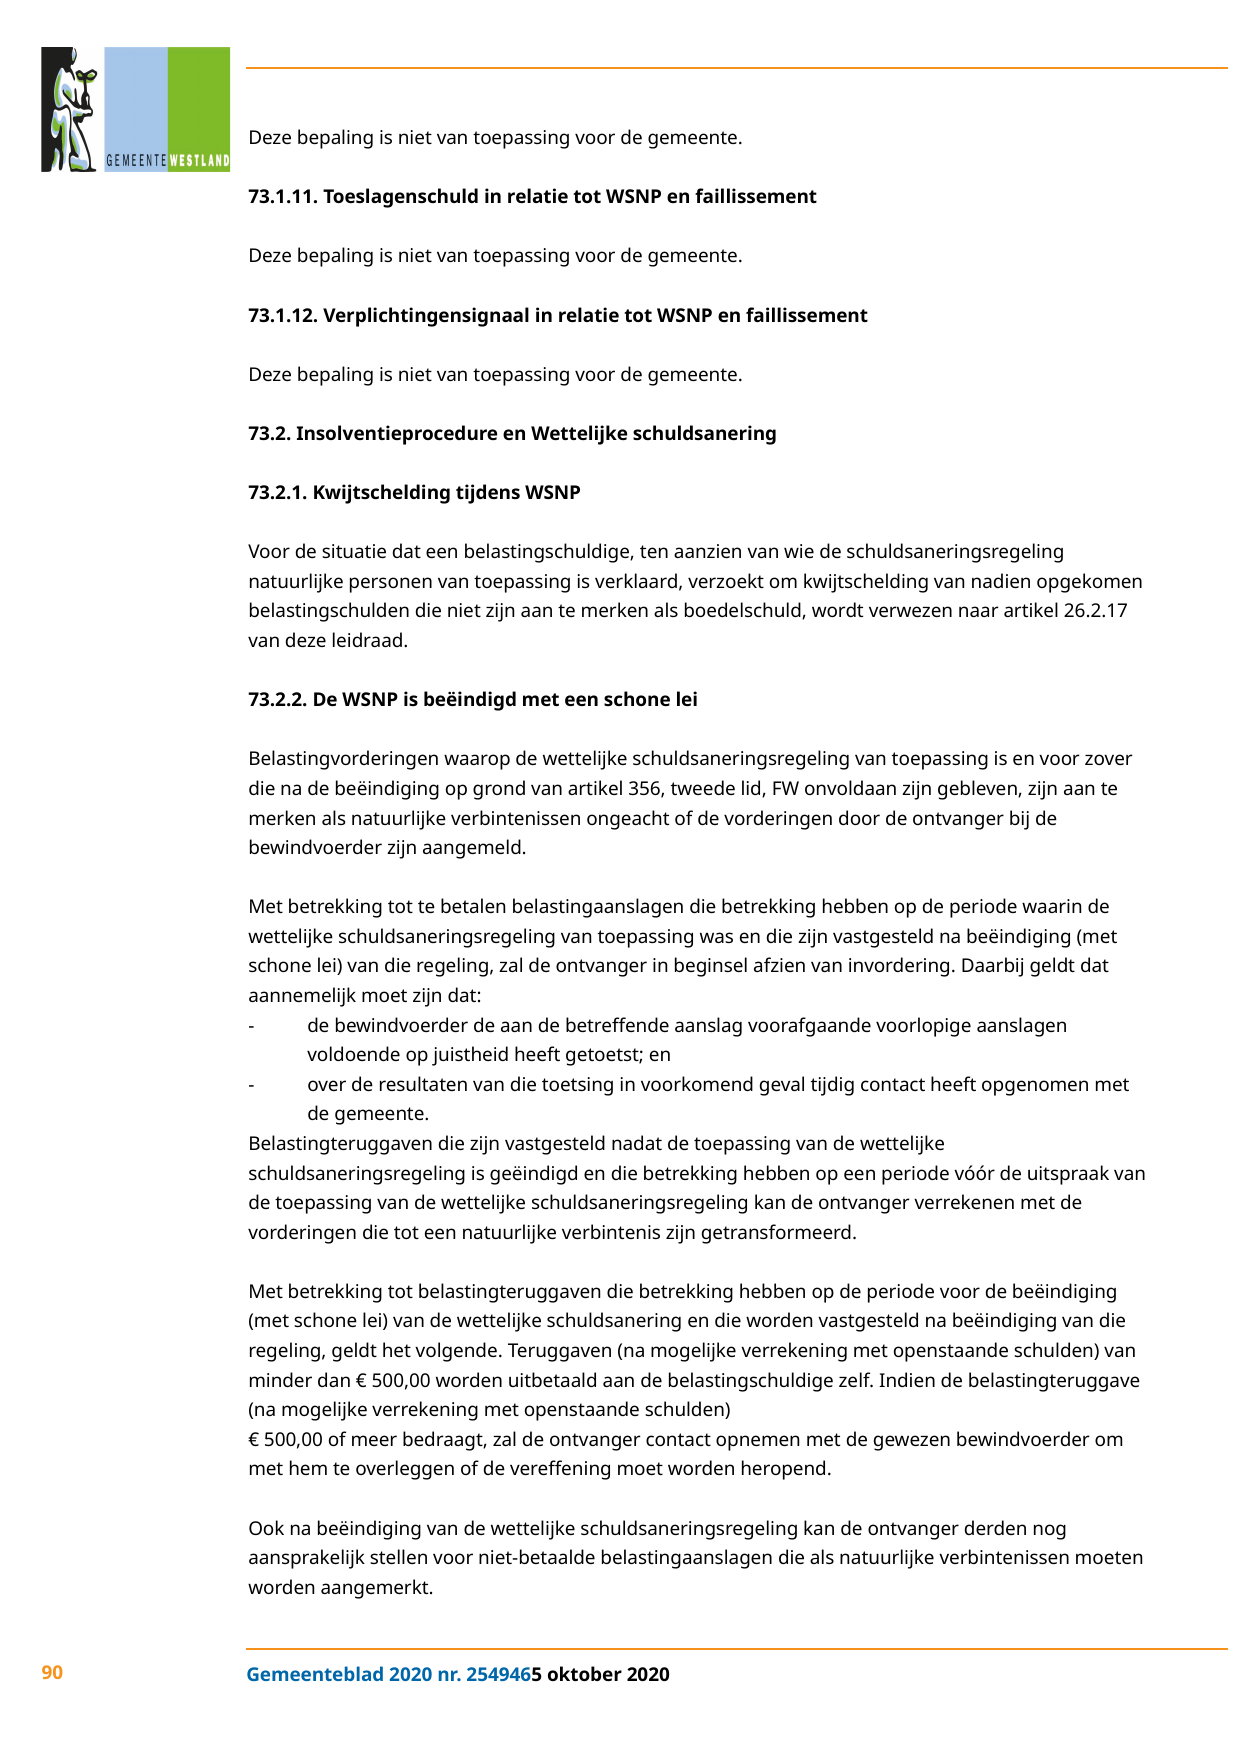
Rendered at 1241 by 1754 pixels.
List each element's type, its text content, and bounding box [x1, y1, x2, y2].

picture [41, 47, 231, 172]
text 73.1.12. Verplichtingensignaal in relatie tot WSNP en faillissement [248, 302, 1152, 328]
text Belastingvorderingen waarop de wettelijke schuldsaneringsregeling van toepassing is en voor zover die na de beëindiging op grond van artikel 356, tweede lid, FW onvoldaan zijn gebleven, zijn aan te merken als natuurlijke verbintenissen ongeacht of de vorderingen door de ontvanger bij de bewindvoerder zijn aangemeld. [248, 746, 1152, 860]
text 73.1.11. Toeslagenschuld in relatie tot WSNP en faillissement [248, 183, 1152, 209]
text Deze bepaling is niet van toepassing voor de gemeente. [248, 124, 1152, 150]
text 73.2. Insolventieprocedure en Wettelijke schuldsanering [248, 420, 1152, 446]
text Belastingteruggaven die zijn vastgesteld nadat de toepassing van de wettelijke schuldsaneringsregeling is geëindigd en die betrekking hebben op een periode vóór de uitspraak van de toepassing van de wettelijke schuldsaneringsregeling kan de ontvanger verrekenen met de vorderingen die tot een natuurlijke verbintenis zijn getransformeerd. [248, 1130, 1152, 1245]
text Met betrekking tot te betalen belastingaanslagen die betrekking hebben op de periode waarin de wettelijke schuldsaneringsregeling van toepassing was en die zijn vastgesteld na beëindiging (met schone lei) van die regeling, zal de ontvanger in beginsel afzien van invordering. Daarbij geldt dat aannemelijk moet zijn dat: [248, 893, 1152, 1008]
text Ook na beëindiging van de wettelijke schuldsaneringsregeling kan de ontvanger derden nog aansprakelijk stellen voor niet-betaalde belastingaanslagen die als natuurlijke verbintenissen moeten worden aangemerkt. [248, 1515, 1152, 1600]
list de bewindvoerder de aan de betreffende aanslag voorafgaande voorlopige aanslagen voldoende op juistheid heeft getoetst; en [248, 1012, 1152, 1067]
text Met betrekking tot belastingteruggaven die betrekking hebben op de periode voor de beëindiging (met schone lei) van de wettelijke schuldsanering en die worden vastgesteld na beëindiging van die regeling, geldt het volgende. Teruggaven (na mogelijke verrekening met openstaande schulden) van minder dan € 500,00 worden uitbetaald aan de belastingschuldige zelf. Indien de belastingteruggave (na mogelijke verrekening met openstaande schulden) [248, 1278, 1152, 1422]
text Deze bepaling is niet van toepassing voor de gemeente. [248, 243, 1152, 268]
text 73.2.1. Kwijtschelding tijdens WSNP [248, 479, 1152, 505]
text € 500,00 of meer bedraagt, zal de ontvanger contact opnemen met de gewezen bewindvoerder om met hem te overleggen of de vereffening moet worden heropend. [248, 1426, 1152, 1481]
text Voor de situatie dat een belastingschuldige, ten aanzien van wie de schuldsaneringsregeling natuurlijke personen van toepassing is verklaard, verzoekt om kwijtschelding van nadien opgekomen belastingschulden die niet zijn aan te merken als boedelschuld, wordt verwezen naar artikel 26.2.17 van deze leidraad. [248, 538, 1152, 653]
list over de resultaten van die toetsing in voorkomend geval tijdig contact heeft opgenomen met de gemeente. [248, 1071, 1152, 1126]
text 73.2.2. De WSNP is beëindigd met een schone lei [248, 686, 1152, 712]
text Deze bepaling is niet van toepassing voor de gemeente. [248, 361, 1152, 387]
